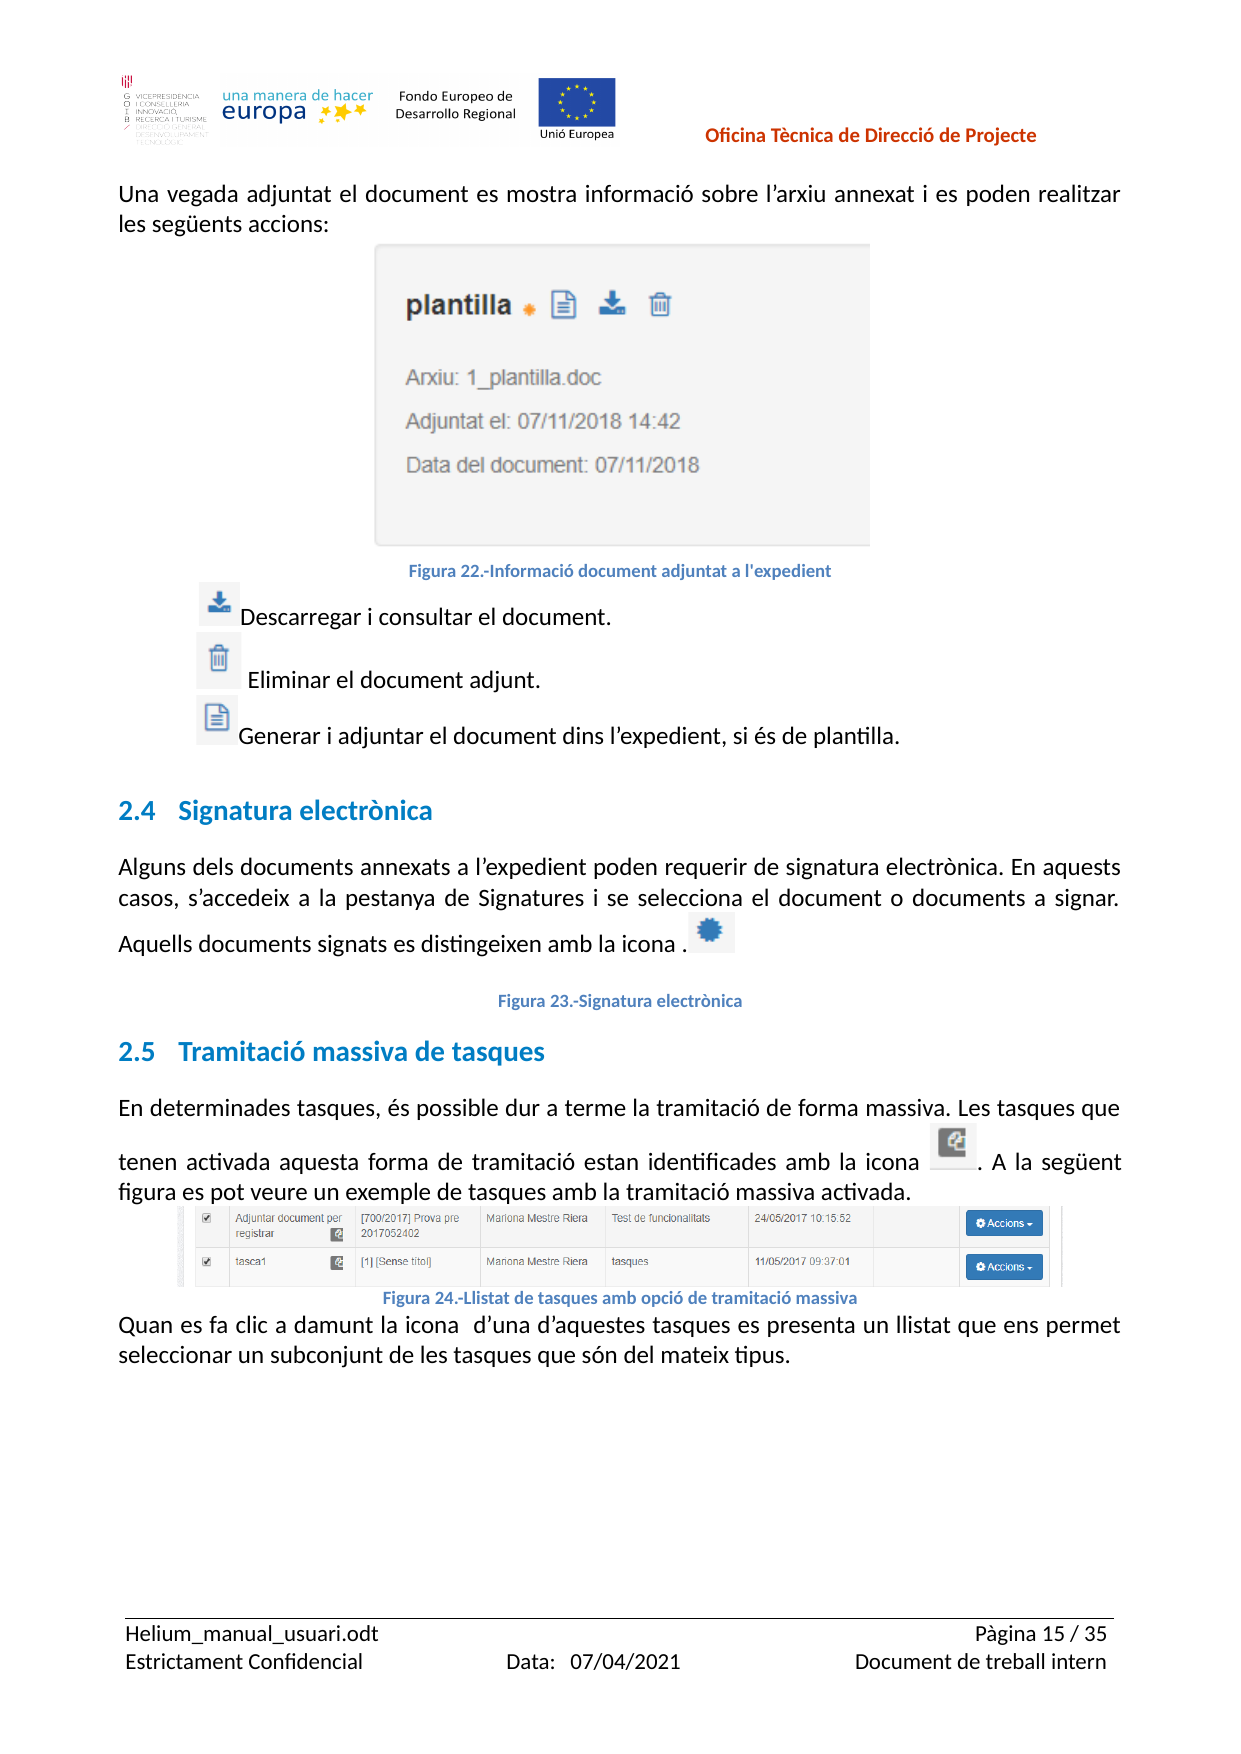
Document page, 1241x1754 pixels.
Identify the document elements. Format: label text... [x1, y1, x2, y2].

picture [219, 73, 621, 147]
list Descarregar i consultar el document. [193, 582, 1122, 632]
text Una vegada adjuntat el document es mostra informació sobre l’arxiu annexat i es poden realitzar les següents accions: [118, 178, 1122, 239]
picture [370, 238, 870, 559]
picture [196, 695, 238, 745]
subtitle Signatura electrònica [118, 792, 1122, 828]
list Generar i adjuntar el document dins l’expedient, si és de plantilla. [193, 695, 1122, 751]
picture [198, 582, 240, 626]
text Quan es fa clic a damunt la icona d’una d’aquestes tasques es presenta un llistat que ens permet seleccionar un subconjunt de les tasques que són del mateix tipus. [118, 1309, 1122, 1370]
text Figura 24.-Llistat de tasques amb opció de tramitació massiva [118, 1286, 1122, 1309]
text Figura 22.-Informació document adjuntat a l'expedient [118, 559, 1122, 582]
subtitle Tramitació massiva de tasques [118, 1033, 1122, 1069]
picture [929, 1123, 977, 1170]
text En determinades tasques, és possible dur a terme la tramitació de forma massiva. Les tasques que tenen activada aquesta forma de tramitació estan identificades amb la icona . A la següent figura es pot veure un exemple de tasques amb la tramitació massiva activada. [118, 1092, 1122, 1207]
text Alguns dels documents annexats a l’expedient poden requerir de signatura electrònica. En aquests casos, s’accedeix a la pestanya de Signatures i se selecciona el document o documents a signar. Aquells documents signats es distingeixen amb la icona . [118, 851, 1122, 959]
picture [118, 73, 213, 147]
list Eliminar el document adjunt. [193, 632, 1122, 695]
picture [196, 632, 242, 689]
picture [688, 912, 735, 953]
text Figura 23.-Signatura electrònica [118, 990, 1122, 1013]
picture [177, 1206, 1063, 1287]
